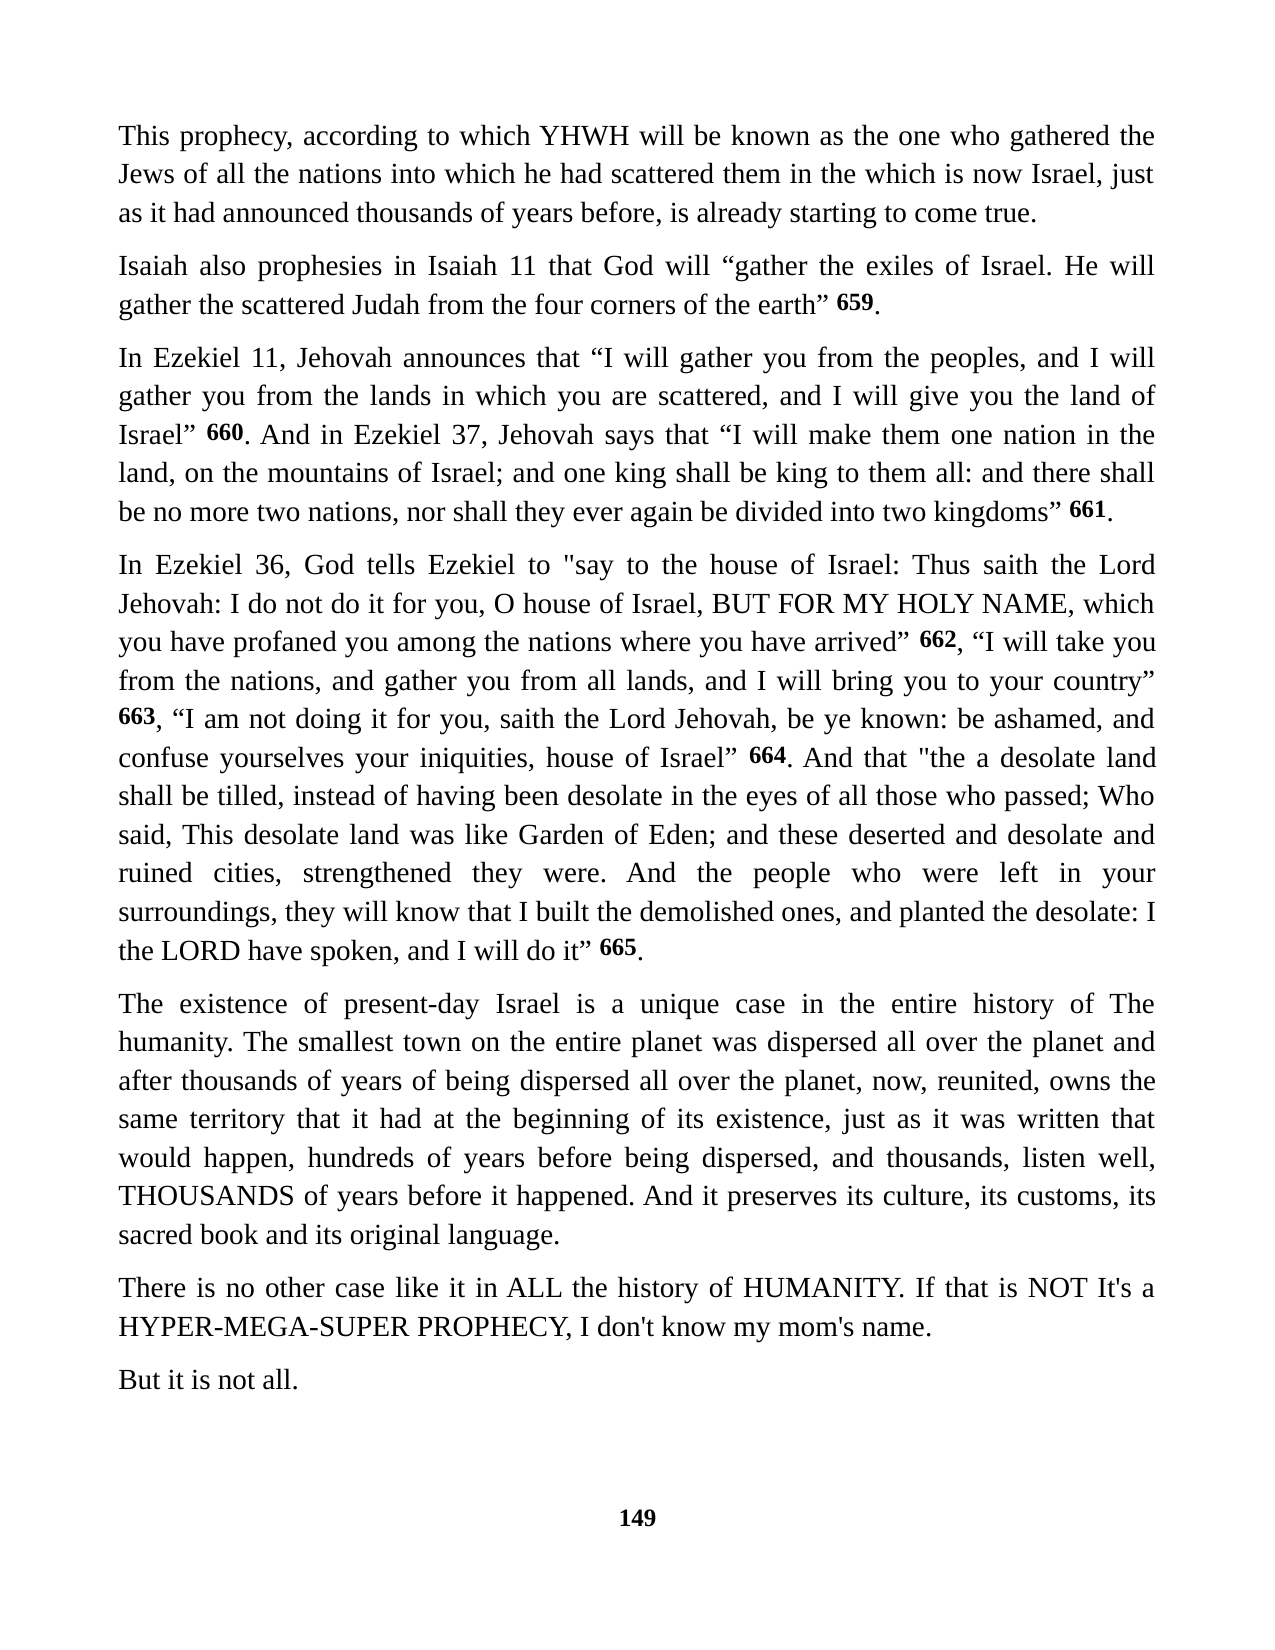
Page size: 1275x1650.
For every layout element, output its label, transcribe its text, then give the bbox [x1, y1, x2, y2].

text The existence of present-day Israel is a unique case in the entire history of The humanity. The smallest town on the entire planet was dispersed all over the planet and after thousands of years of being dispersed all over the planet, now, reunited, owns the same territory that it had at the beginning of its existence, just as it was written that would happen, hundreds of years before being dispersed, and thousands, listen well, THOUSANDS of years before it happened. And it preserves its culture, its customs, its sacred book and its original language. [118, 986, 1157, 1251]
text In Ezekiel 11, Jehovah announces that “I will gather you from the peoples, and I will gather you from the lands in which you are scattered, and I will give you the land of Israel” . And in Ezekiel 37, Jehovah says that “I will make them one nation in the land, on the mountains of Israel; and one king shall be king to them all: and there shall be no more two nations, nor shall they ever again be divided into two kingdoms” . [118, 340, 1157, 528]
text There is no other case like it in ALL the history of HUMANITY. If that is NOT It's a HYPER-MEGA-SUPER PROPHECY, I don't know my mom's name. [118, 1270, 1157, 1342]
text This prophecy, according to which YHWH will be known as the one who gathered the Jews of all the nations into which he had scattered them in the which is now Israel, just as it had announced thousands of years before, is already starting to come true. [118, 118, 1157, 229]
text But it is not all. [118, 1362, 1157, 1395]
text Isaiah also prophesies in Isaiah 11 that God will “gather the exiles of Israel. He will gather the scattered Judah from the four corners of the earth” . [118, 248, 1157, 320]
text In Ezekiel 36, God tells Ezekiel to "say to the house of Israel: Thus saith the Lord Jehovah: I do not do it for you, O house of Israel, BUT FOR MY HOLY NAME, which you have profaned you among the nations where you have arrived” , “I will take you from the nations, and gather you from all lands, and I will bring you to your country” , “I am not doing it for you, saith the Lord Jehovah, be ye known: be ashamed, and confuse yourselves your iniquities, house of Israel” . And that "the a desolate land shall be tilled, instead of having been desolate in the eyes of all those who passed; Who said, This desolate land was like Garden of Eden; and these deserted and desolate and ruined cities, strengthened they were. And the people who were left in your surroundings, they will know that I built the demolished ones, and planted the desolate: I the LORD have spoken, and I will do it” . [118, 547, 1157, 966]
